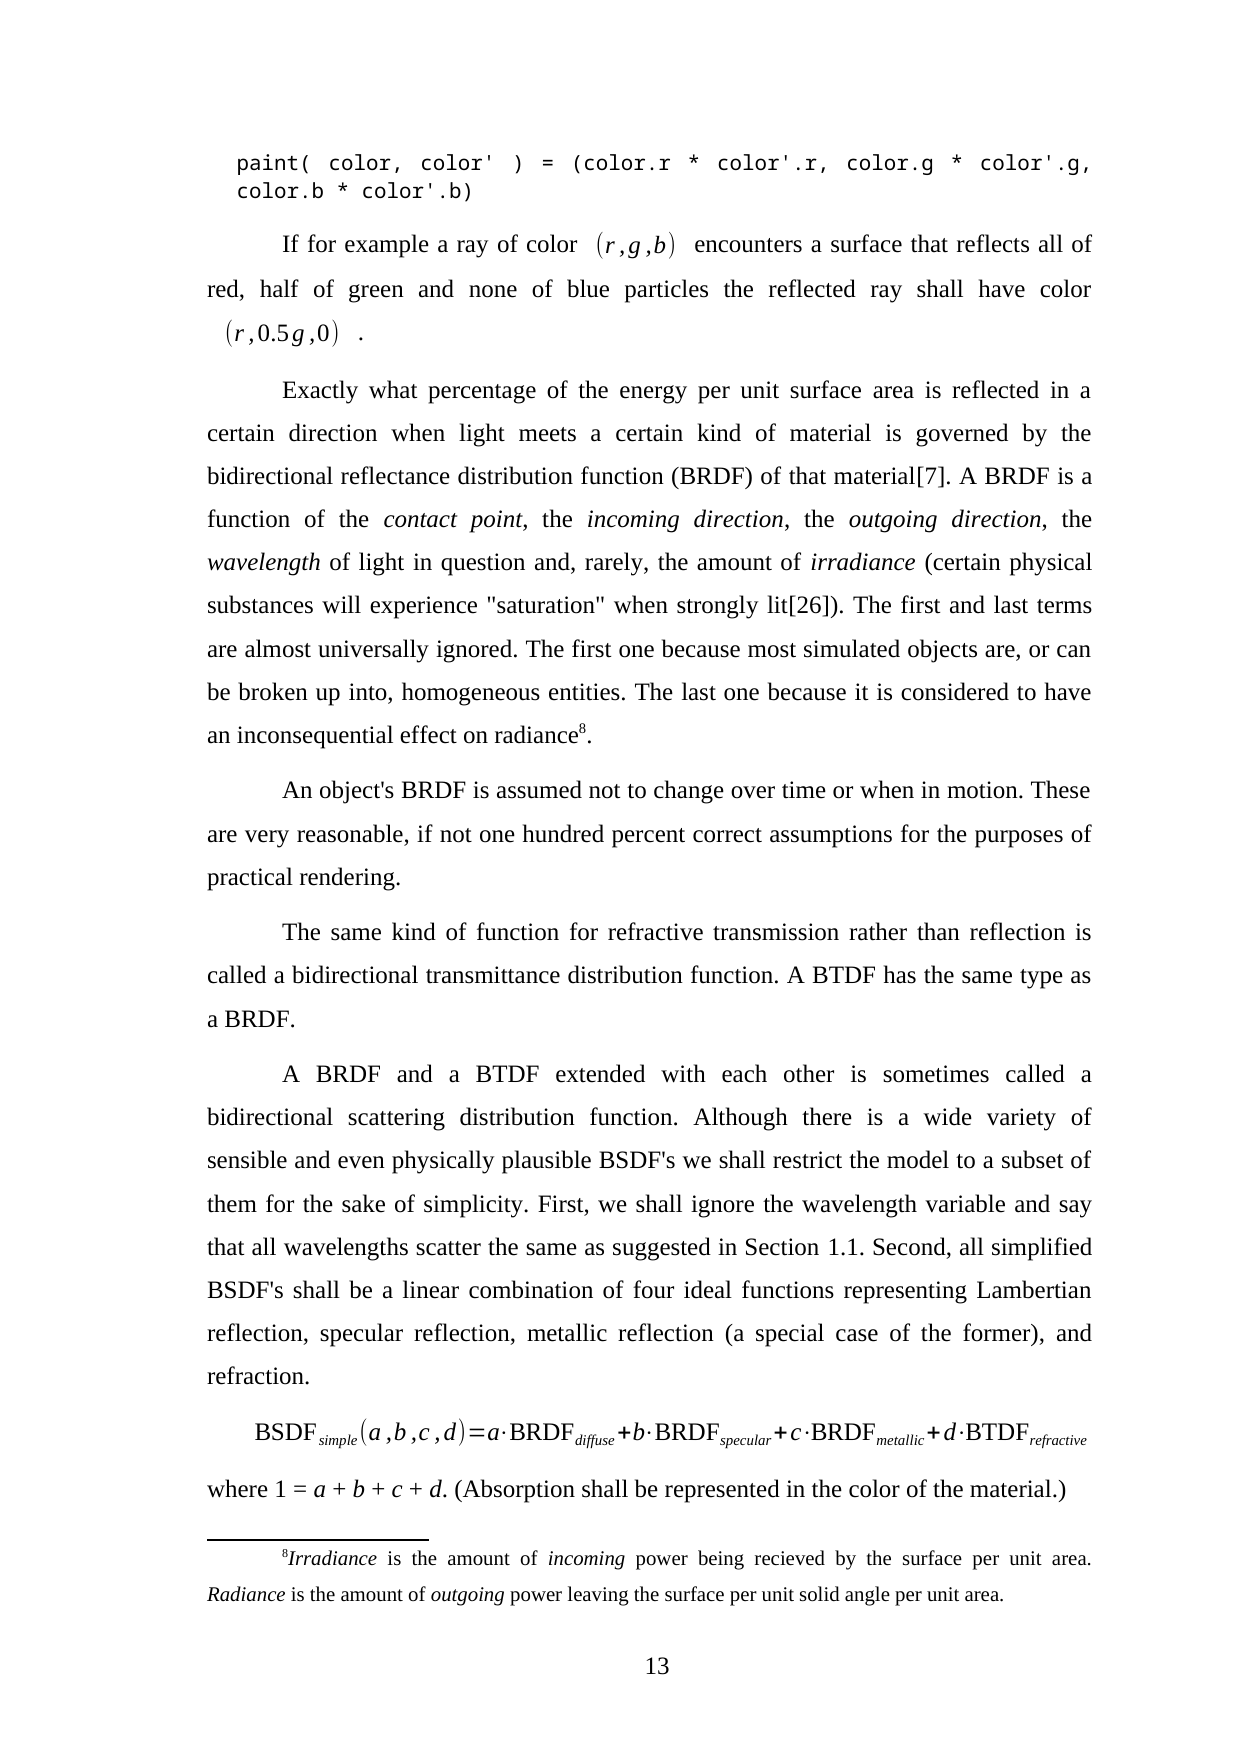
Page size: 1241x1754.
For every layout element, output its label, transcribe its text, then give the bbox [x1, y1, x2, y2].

text If for example a ray of colorencounters a surface that reflects all of red, half of green and none of blue particles the reflected ray shall have color . [207, 229, 1092, 348]
text Exactly what percentage of the energy per unit surface area is reflected in a certain direction when light meets a certain kind of material is governed by the bidirectional reflectance distribution function (BRDF) of that material[7]. A BRDF is a function of the contact point, the incoming direction, the outgoing direction, the wavelength of light in question and, rarely, the amount of irradiance (certain physical substances will experience "saturation" when strongly lit[26]). The first and last terms are almost universally ignored. The first one because most simulated objects are, or can be broken up into, homogeneous entities. The last one because it is considered to have an inconsequential effect on radiance. [207, 375, 1092, 749]
text Irradiance is the amount of incoming power being recieved by the surface per unit area. Radiance is the amount of outgoing power leaving the surface per unit solid angle per unit area. [207, 1546, 1092, 1606]
text An object's BRDF is assumed not to change over time or when in motion. These are very reasonable, if not one hundred percent correct assumptions for the purposes of practical rendering. [207, 776, 1092, 891]
text paint( color, color' ) = (color.r * color'.r, color.g * color'.g, color.b * color'.b) [236, 148, 1092, 204]
text The same kind of function for refractive transmission rather than reflection is called a bidirectional transmittance distribution function. A BTDF has the same type as a BRDF. [207, 917, 1092, 1032]
text A BRDF and a BTDF extended with each other is sometimes called a bidirectional scattering distribution function. Although there is a wide variety of sensible and even physically plausible BSDF's we shall restrict the model to a subset of them for the sake of simplicity. First, we shall ignore the wavelength variable and say that all wavelengths scatter the same as suggested in Section 1.1. Second, all simplified BSDF's shall be a linear combination of four ideal functions representing Lambertian reflection, specular reflection, metallic reflection (a special case of the former), and refraction. [207, 1059, 1092, 1390]
text where 1 = a + b + c + d. (Absorption shall be represented in the color of the material.) [207, 1474, 1092, 1503]
